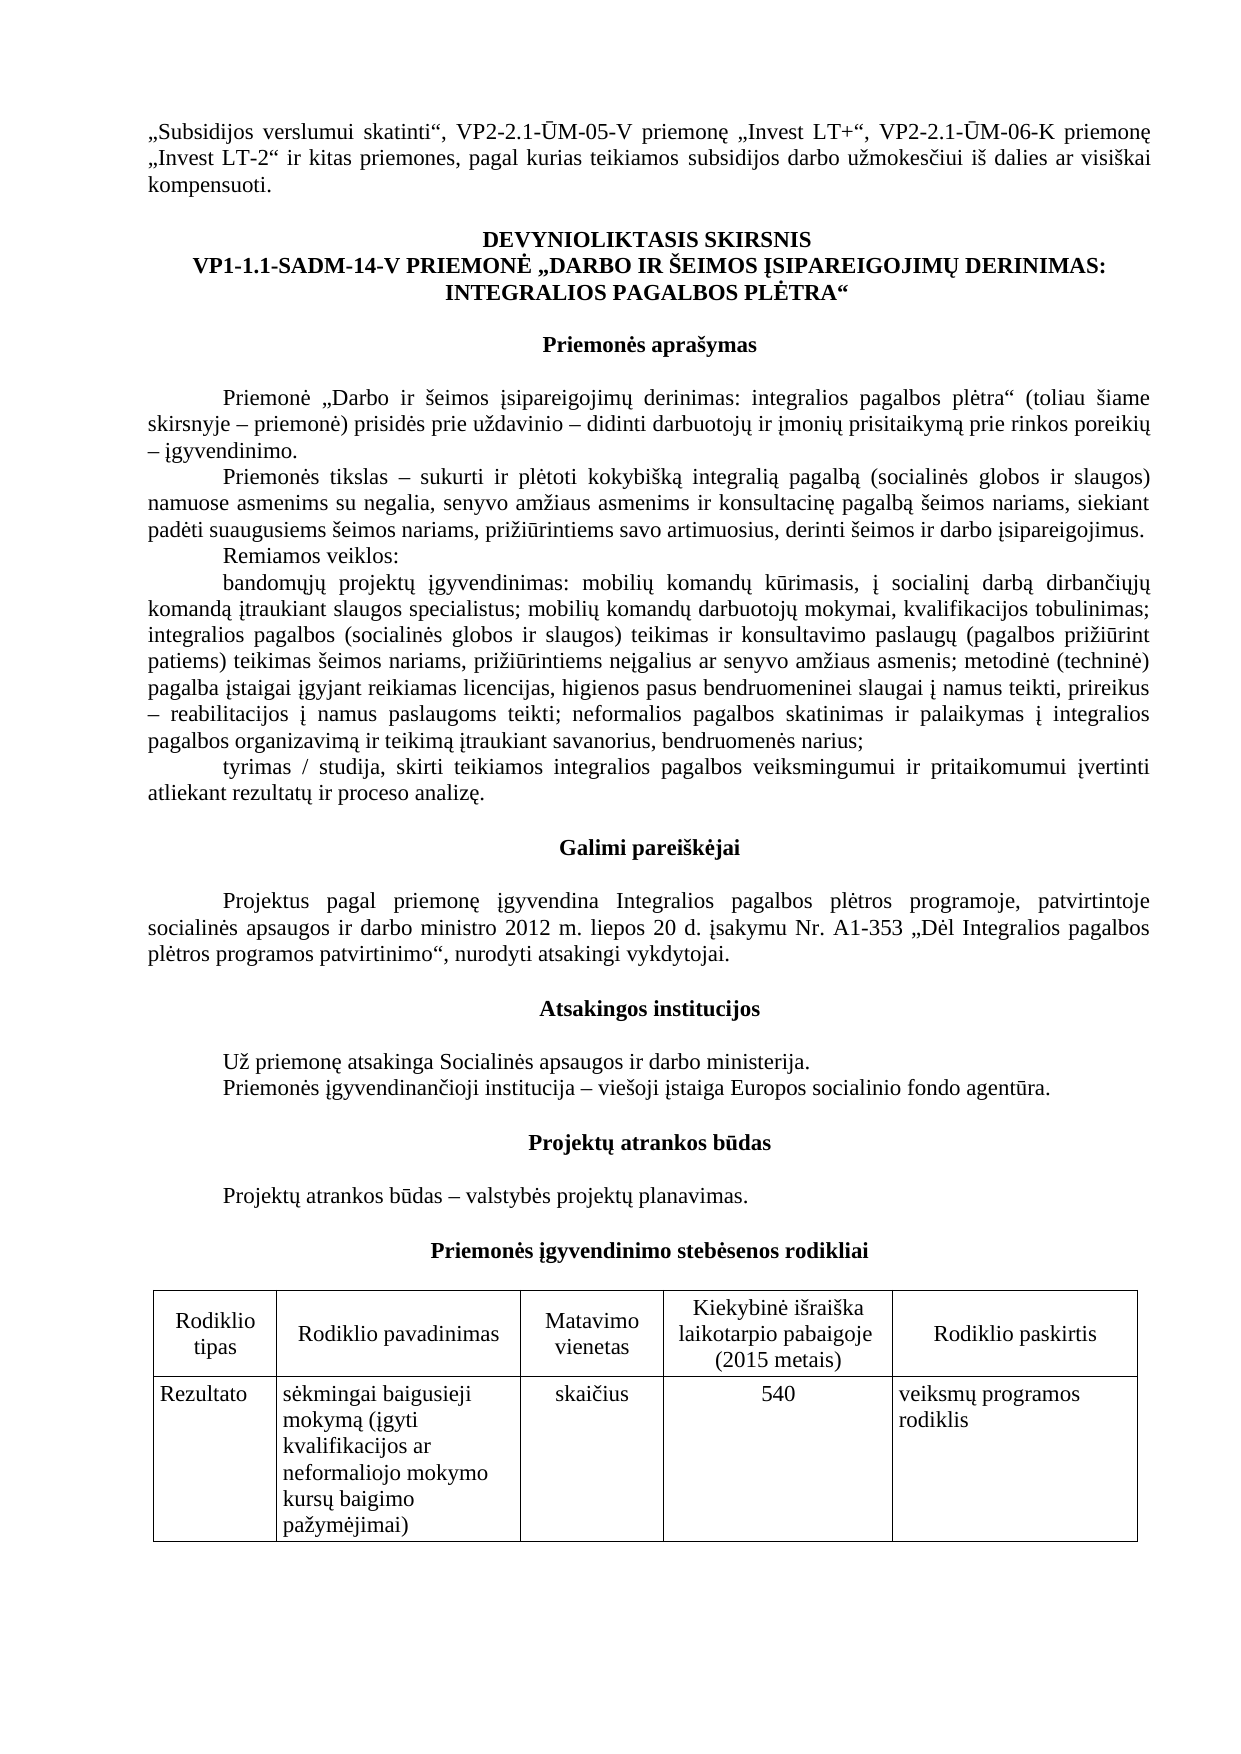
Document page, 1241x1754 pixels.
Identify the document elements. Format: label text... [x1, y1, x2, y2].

table_header Kiekybinė išraiška laikotarpio pabaigoje (2015 metais) [664, 1291, 892, 1376]
table_header Matavimo vienetas [521, 1291, 663, 1376]
text DEVYNIOLIKTASIS SKIRSNIS [148, 226, 1152, 252]
table_cell 540 [664, 1377, 892, 1541]
table_cell sėkmingai baigusieji mokymą (įgyti kvalifikacijos ar neformaliojo mokymo kursų baigimo pažymėjimai) [277, 1377, 520, 1541]
text tyrimas / studija, skirti teikiamos integralios pagalbos veiksmingumui ir pritaikomumui įvertinti atliekant rezultatų ir proceso analizę. [148, 753, 1152, 806]
table_cell veiksmų programos rodiklis [893, 1377, 1137, 1541]
text Priemonės tikslas – sukurti ir plėtoti kokybišką integralią pagalbą (socialinės globos ir slaugos) namuose asmenims su negalia, senyvo amžiaus asmenims ir konsultacinę pagalbą šeimos nariams, siekiant padėti suaugusiems šeimos nariams, prižiūrintiems savo artimuosius, derinti šeimos ir darbo įsipareigojimus. [148, 463, 1152, 542]
text Remiamos veiklos: [148, 542, 1152, 568]
text Priemonės aprašymas [148, 331, 1152, 358]
text Priemonės įgyvendinimo stebėsenos rodikliai [148, 1237, 1152, 1263]
text Projektų atrankos būdas – valstybės projektų planavimas. [148, 1182, 1152, 1208]
table_cell Rezultato [154, 1377, 276, 1541]
text Priemonė „Darbo ir šeimos įsipareigojimų derinimas: integralios pagalbos plėtra“ (toliau šiame skirsnyje – priemonė) prisidės prie uždavinio – didinti darbuotojų ir įmonių prisitaikymą prie rinkos poreikių – įgyvendinimo. [148, 384, 1152, 463]
table_header Rodiklio paskirtis [893, 1291, 1137, 1376]
text Projektus pagal priemonę įgyvendina Integralios pagalbos plėtros programoje, patvirtintoje socialinės apsaugos ir darbo ministro 2012 m. liepos 20 d. įsakymu Nr. A1-353 „Dėl Integralios pagalbos plėtros programos patvirtinimo“, nurodyti atsakingi vykdytojai. [148, 887, 1152, 966]
table_cell skaičius [521, 1377, 663, 1541]
text Atsakingos institucijos [148, 995, 1152, 1021]
text VP1-1.1-SADM-14-V PRIEMONĖ „DARBO IR ŠEIMOS ĮSIPAREIGOJIMŲ DERINIMAS: INTEGRALIOS PAGALBOS PLĖTRA“ [148, 252, 1152, 305]
text Projektų atrankos būdas [148, 1129, 1152, 1156]
text bandomųjų projektų įgyvendinimas: mobilių komandų kūrimasis, į socialinį darbą dirbančiųjų komandą įtraukiant slaugos specialistus; mobilių komandų darbuotojų mokymai, kvalifikacijos tobulinimas; integralios pagalbos (socialinės globos ir slaugos) teikimas ir konsultavimo paslaugų (pagalbos prižiūrint patiems) teikimas šeimos nariams, prižiūrintiems neįgalius ar senyvo amžiaus asmenis; metodinė (techninė) pagalba įstaigai įgyjant reikiamas licencijas, higienos pasus bendruomeninei slaugai į namus teikti, prireikus – reabilitacijos į namus paslaugoms teikti; neformalios pagalbos skatinimas ir palaikymas į integralios pagalbos organizavimą ir teikimą įtraukiant savanorius, bendruomenės narius; [148, 568, 1152, 753]
text „Subsidijos verslumui skatinti“, VP2-2.1-ŪM-05-V priemonę „Invest LT+“, VP2-2.1-ŪM-06-K priemonę „Invest LT-2“ ir kitas priemones, pagal kurias teikiamos subsidijos darbo užmokesčiui iš dalies ar visiškai kompensuoti. [148, 118, 1152, 197]
text Priemonės įgyvendinančioji institucija – viešoji įstaiga Europos socialinio fondo agentūra. [148, 1074, 1152, 1100]
table_header Rodiklio pavadinimas [277, 1291, 520, 1376]
table_header Rodiklio tipas [154, 1291, 276, 1376]
text Galimi pareiškėjai [148, 834, 1152, 861]
text Už priemonę atsakinga Socialinės apsaugos ir darbo ministerija. [148, 1048, 1152, 1074]
